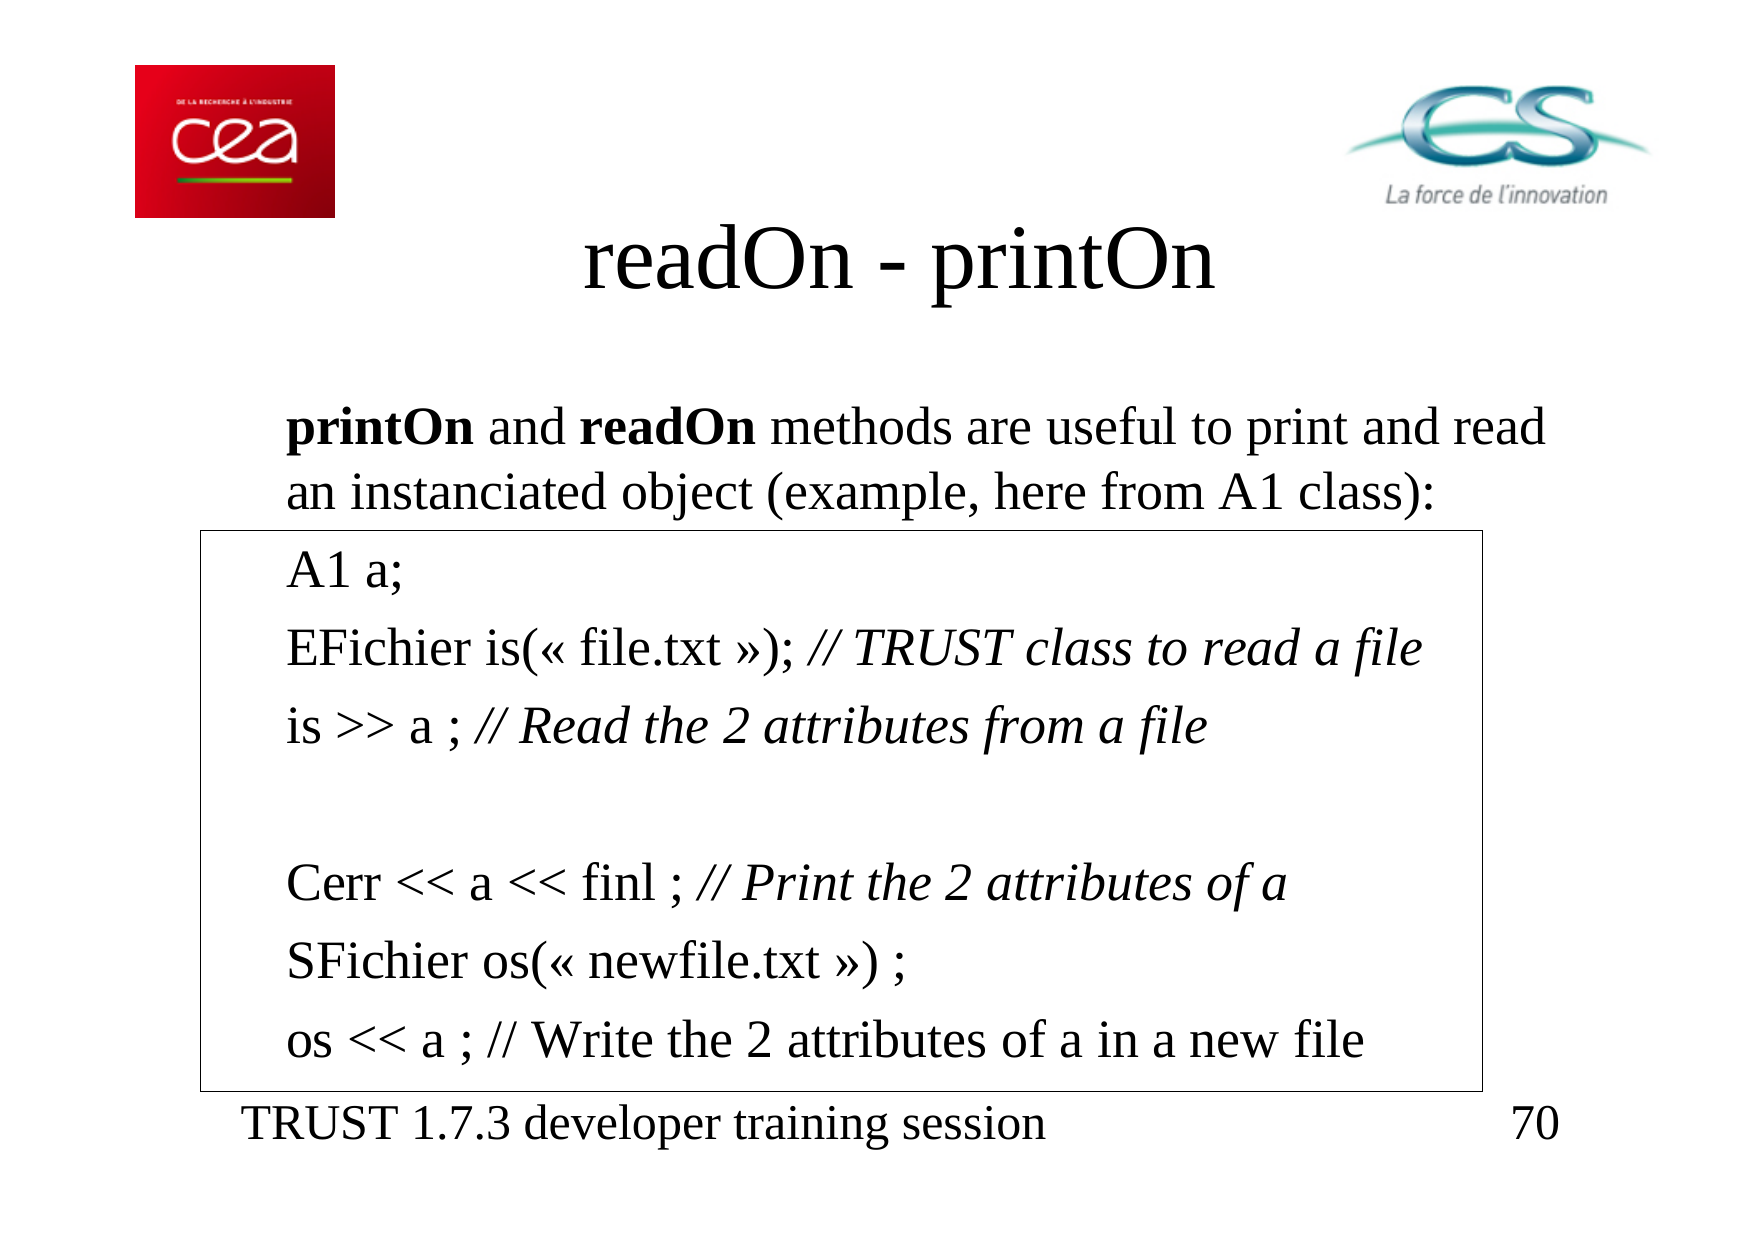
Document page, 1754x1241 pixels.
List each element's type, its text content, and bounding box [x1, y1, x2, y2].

picture [135, 65, 335, 218]
list printOn and readOn methods are useful to print and read an instanciated object (example, here from A1 class): A1 a; EFichier is(« file.txt »); // TRUST class to read a file is >> a ; // Read the 2 attributes from a file Cerr << a << finl ; // Print the 2 attributes of a SFichier os(« newfile.txt ») ; os << a ; // Write the 2 attributes of a in a new file [225, 382, 1576, 1125]
list printOn and readOn methods are useful to print and read an instanciated object (example, here from A1 class): A1 a; EFichier is(« file.txt »); // TRUST class to read a file is >> a ; // Read the 2 attributes from a file Cerr << a << finl ; // Print the 2 attributes of a SFichier os(« newfile.txt ») ; os << a ; // Write the 2 attributes of a in a new file [225, 531, 1482, 1091]
picture [1340, 73, 1662, 218]
title readOn - printOn [225, 134, 1576, 370]
